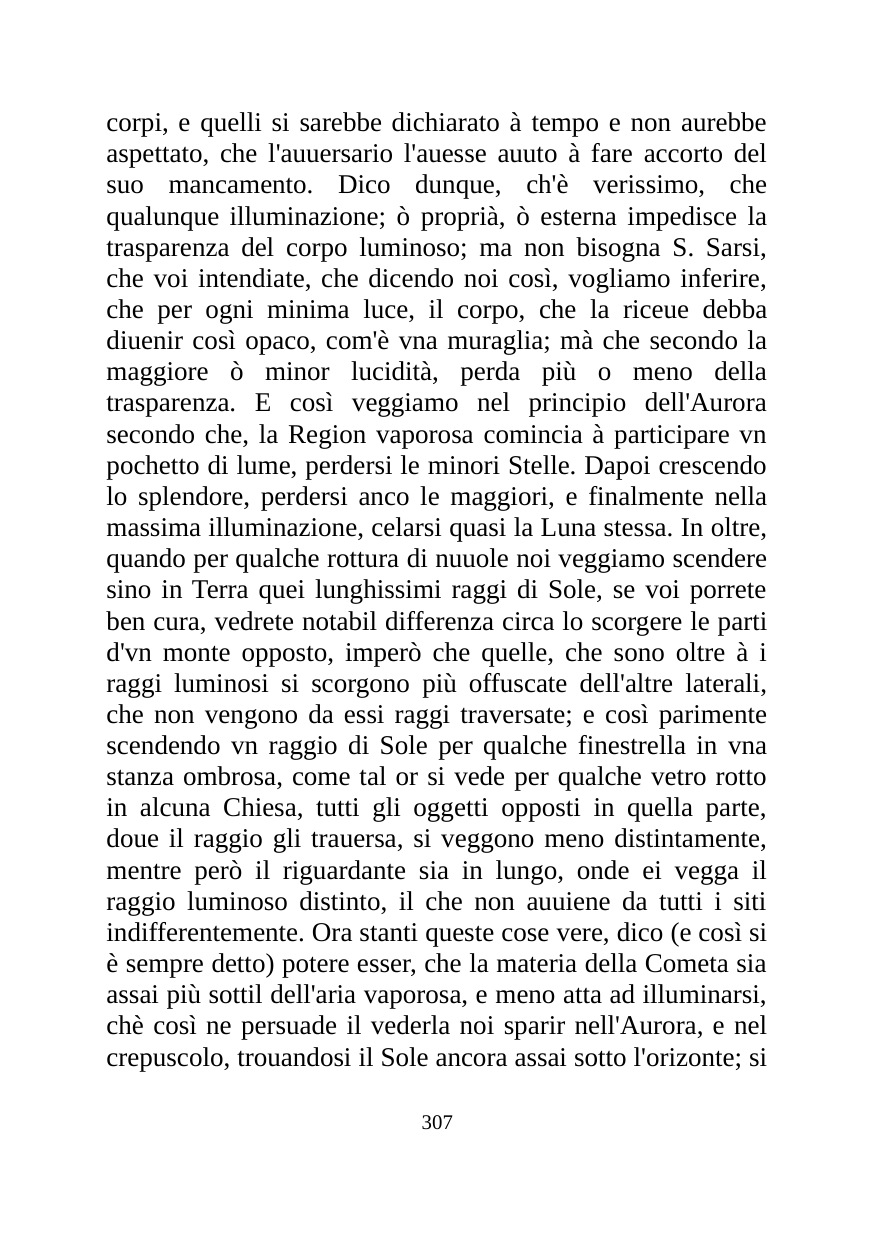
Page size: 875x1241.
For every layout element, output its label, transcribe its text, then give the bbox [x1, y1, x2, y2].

text corpi, e quelli si sarebbe dichiarato à tempo e non aurebbe aspettato, che l'auuersario l'auesse auuto à fare accorto del suo mancamento. Dico dunque, ch'è verissimo, che qualunque illuminazione; ò proprià, ò esterna impedisce la trasparenza del corpo luminoso; ma non bisogna S. Sarsi, che voi intendiate, che dicendo noi così, vogliamo inferire, che per ogni minima luce, il corpo, che la riceue debba diuenir così opaco, com'è vna muraglia; mà che secondo la maggiore ò minor lucidità, perda più o meno della trasparenza. E così veggiamo nel principio dell'Aurora secondo che, la Region vaporosa comincia à participare vn pochetto di lume, perdersi le minori Stelle. Dapoi crescendo lo splendore, perdersi anco le maggiori, e finalmente nella massima illuminazione, celarsi quasi la Luna stessa. In oltre, quando per qualche rottura di nuuole noi veggiamo scendere sino in Terra quei lunghissimi raggi di Sole, se voi porrete ben cura, vedrete notabil differenza circa lo scorgere le parti d'vn monte opposto, imperò che quelle, che sono oltre à i raggi luminosi si scorgono più offuscate dell'altre laterali, che non vengono da essi raggi traversate; e così parimente scendendo vn raggio di Sole per qualche finestrella in vna stanza ombrosa, come tal or si vede per qualche vetro rotto in alcuna Chiesa, tutti gli oggetti opposti in quella parte, doue il raggio gli trauersa, si veggono meno distintamente, mentre però il riguardante sia in lungo, onde ei vegga il raggio luminoso distinto, il che non auuiene da tutti i siti indifferentemente. Ora stanti queste cose vere, dico (e così si è sempre detto) potere esser, che la materia della Cometa sia assai più sottil dell'aria vaporosa, e meno atta ad illuminarsi, chè così ne persuade il vederla noi sparir nell'Aurora, e nel crepuscolo, trouandosi il Sole ancora assai sotto l'orizonte; si [106, 106, 768, 1072]
